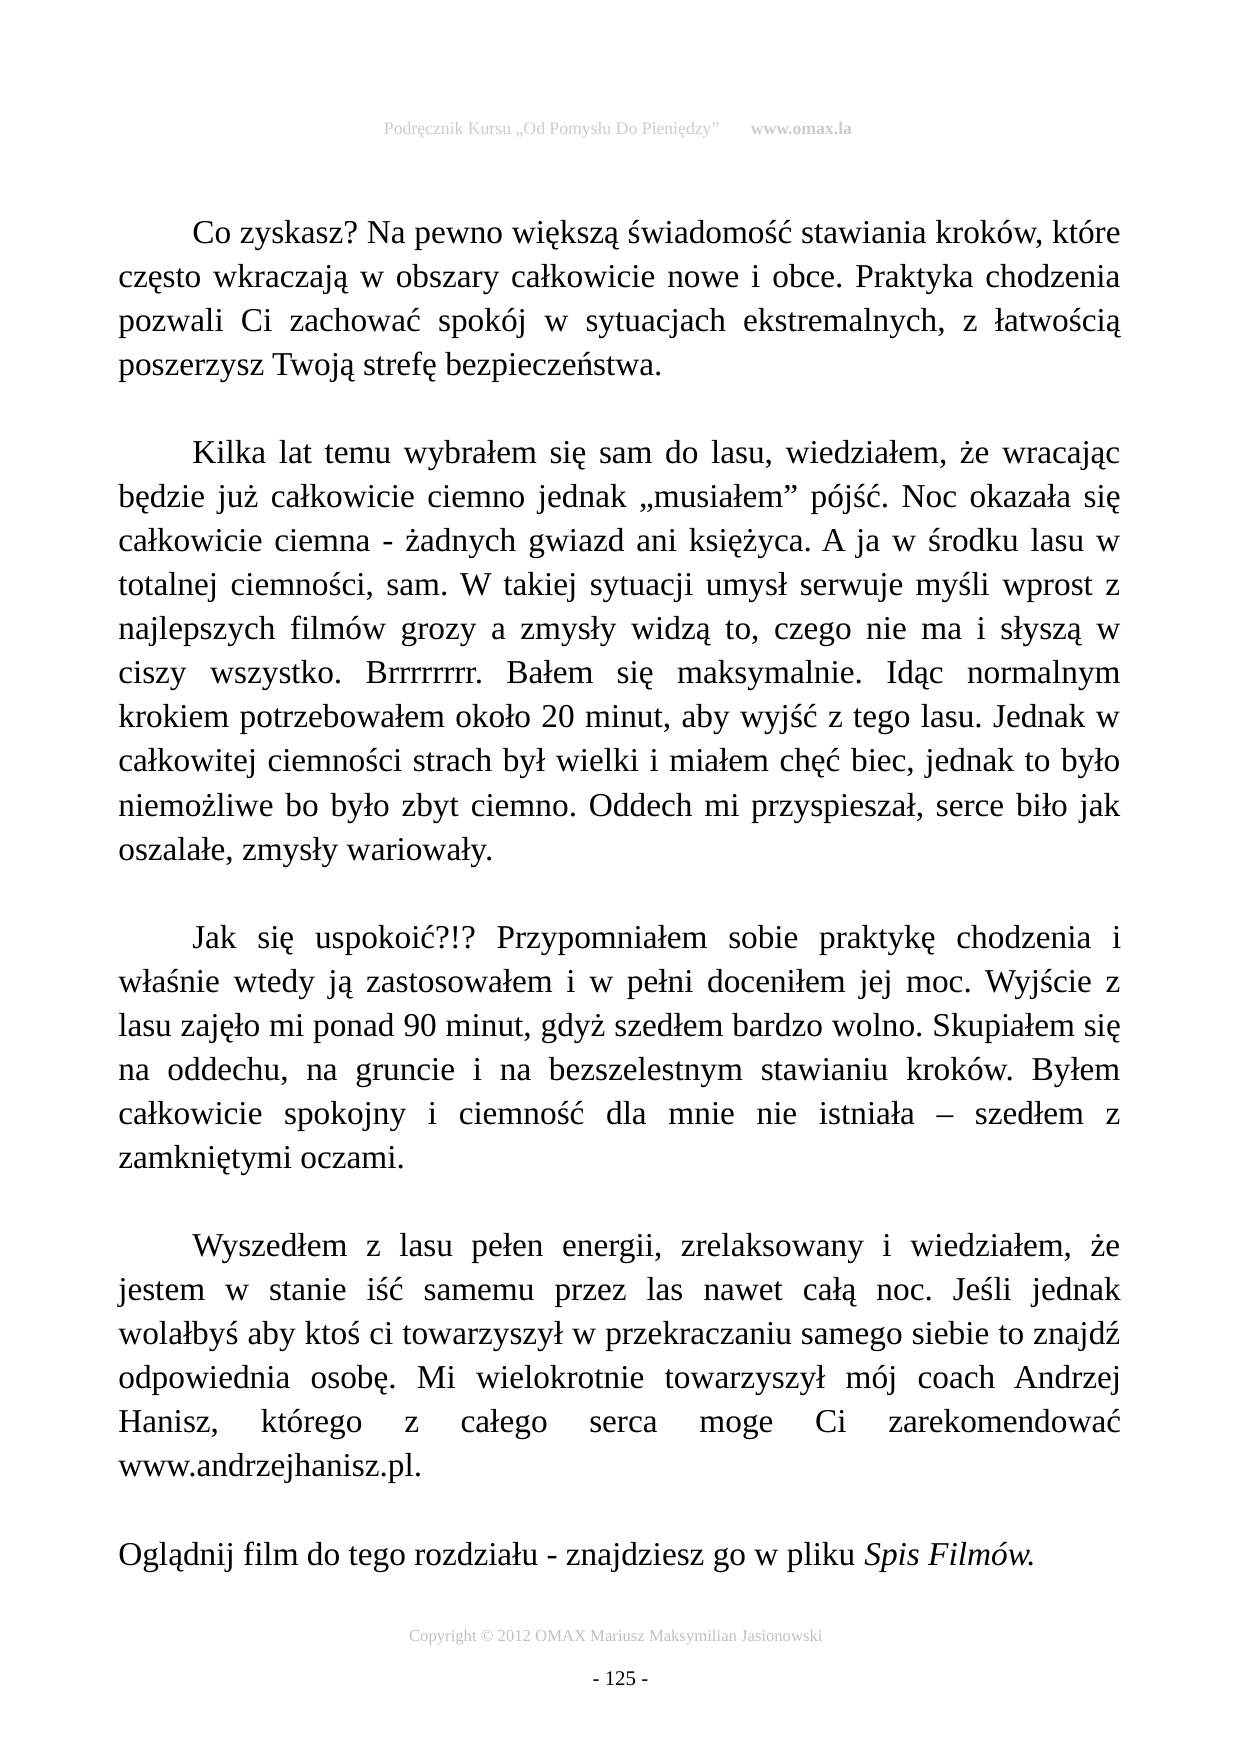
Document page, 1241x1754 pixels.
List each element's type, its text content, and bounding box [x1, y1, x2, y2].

text Oglądnij film do tego rozdziału - znajdziesz go w pliku Spis Filmów. [118, 1534, 1122, 1572]
text Jak się uspokoić?!? Przypomniałem sobie praktykę chodzenia i właśnie wtedy ją zastosowałem i w pełni doceniłem jej moc. Wyjście z lasu zajęło mi ponad 90 minut, gdyż szedłem bardzo wolno. Skupiałem się na oddechu, na gruncie i na bezszelestnym stawianiu kroków. Byłem całkowicie spokojny i ciemność dla mnie nie istniała – szedłem z zamkniętymi oczami. [118, 917, 1122, 1176]
text Co zyskasz? Na pewno większą świadomość stawiania kroków, które często wkraczają w obszary całkowicie nowe i obce. Praktyka chodzenia pozwali Ci zachować spokój w sytuacjach ekstremalnych, z łatwością poszerzysz Twoją strefę bezpieczeństwa. [118, 212, 1122, 382]
text Kilka lat temu wybrałem się sam do lasu, wiedziałem, że wracając będzie już całkowicie ciemno jednak „musiałem” pójść. Noc okazała się całkowicie ciemna - żadnych gwiazd ani księżyca. A ja w środku lasu w totalnej ciemności, sam. W takiej sytuacji umysł serwuje myśli wprost z najlepszych filmów grozy a zmysły widzą to, czego nie ma i słyszą w ciszy wszystko. Brrrrrrrr. Bałem się maksymalnie. Idąc normalnym krokiem potrzebowałem około 20 minut, aby wyjść z tego lasu. Jednak w całkowitej ciemności strach był wielki i miałem chęć biec, jednak to było niemożliwe bo było zbyt ciemno. Oddech mi przyspieszał, serce biło jak oszalałe, zmysły wariowały. [118, 432, 1122, 867]
text Wyszedłem z lasu pełen energii, zrelaksowany i wiedziałem, że jestem w stanie iść samemu przez las nawet całą noc. Jeśli jednak wolałbyś aby ktoś ci towarzyszył w przekraczaniu samego siebie to znajdź odpowiednia osobę. Mi wielokrotnie towarzyszył mój coach Andrzej Hanisz, którego z całego serca moge Ci zarekomendować www.andrzejhanisz.pl. [118, 1225, 1122, 1484]
